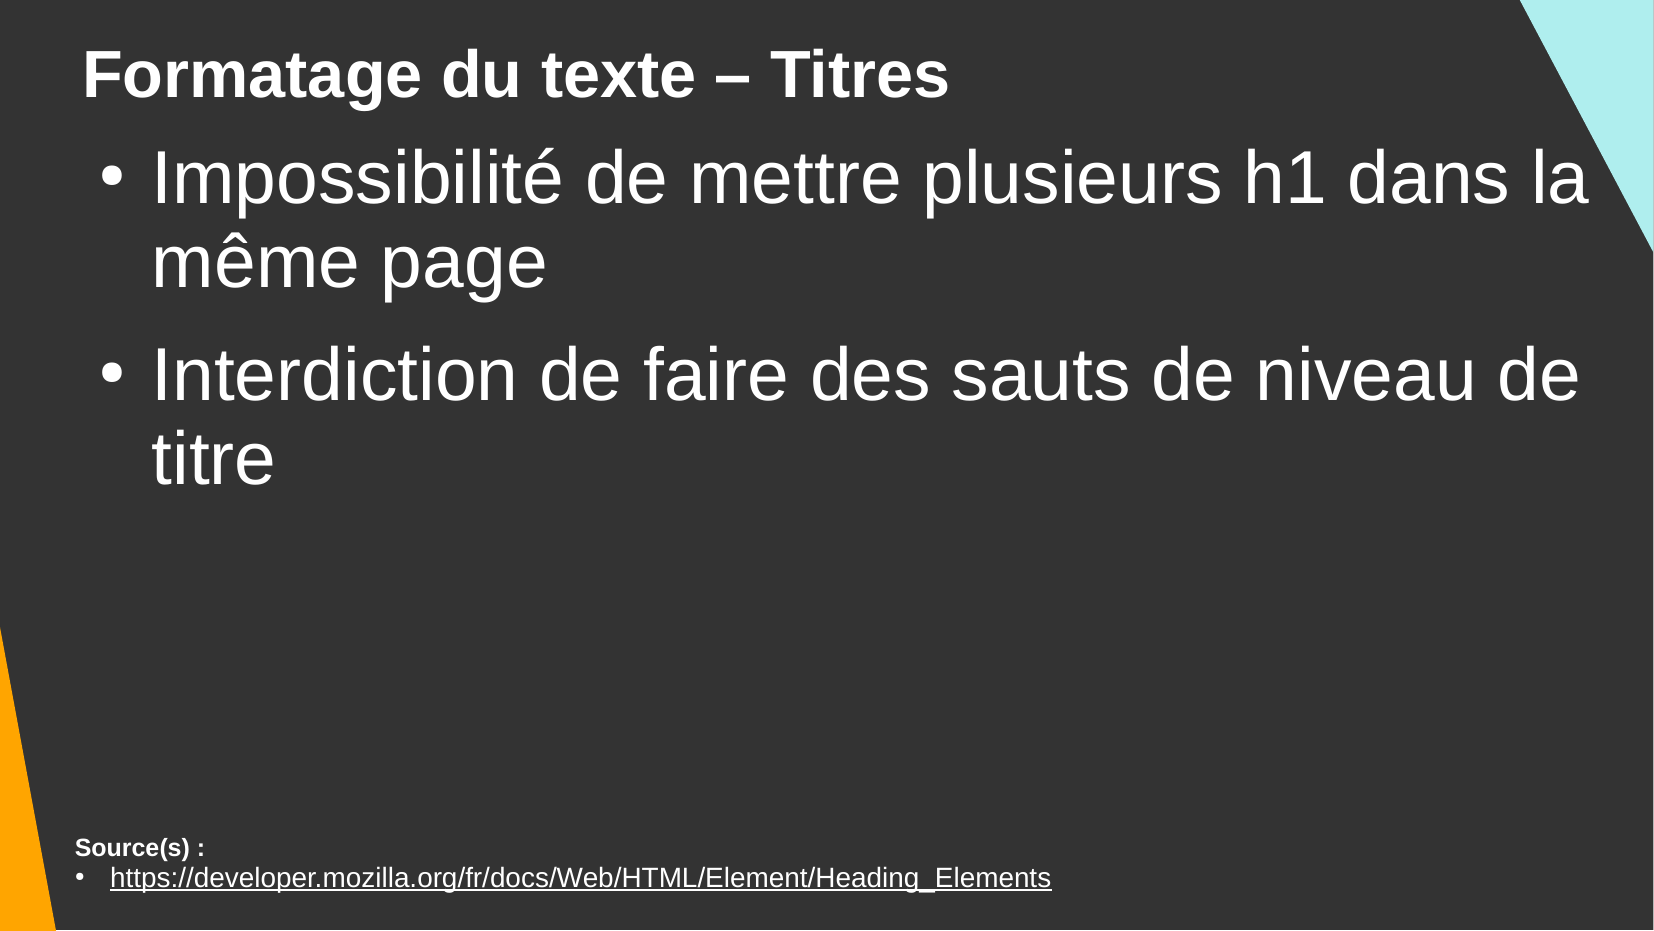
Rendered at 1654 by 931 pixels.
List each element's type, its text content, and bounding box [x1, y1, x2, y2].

text_box [1519, 0, 1654, 254]
list Impossibilité de mettre plusieurs h1 dans la même page Interdiction de faire des sauts de niveau de titre [80, 135, 1605, 756]
text_box Source(s) : https://developer.mozilla.org/fr/docs/Web/HTML/Element/Heading_Elements [60, 826, 1546, 920]
title Formatage du texte – Titres [82, 37, 1571, 114]
text_box [0, 627, 57, 931]
